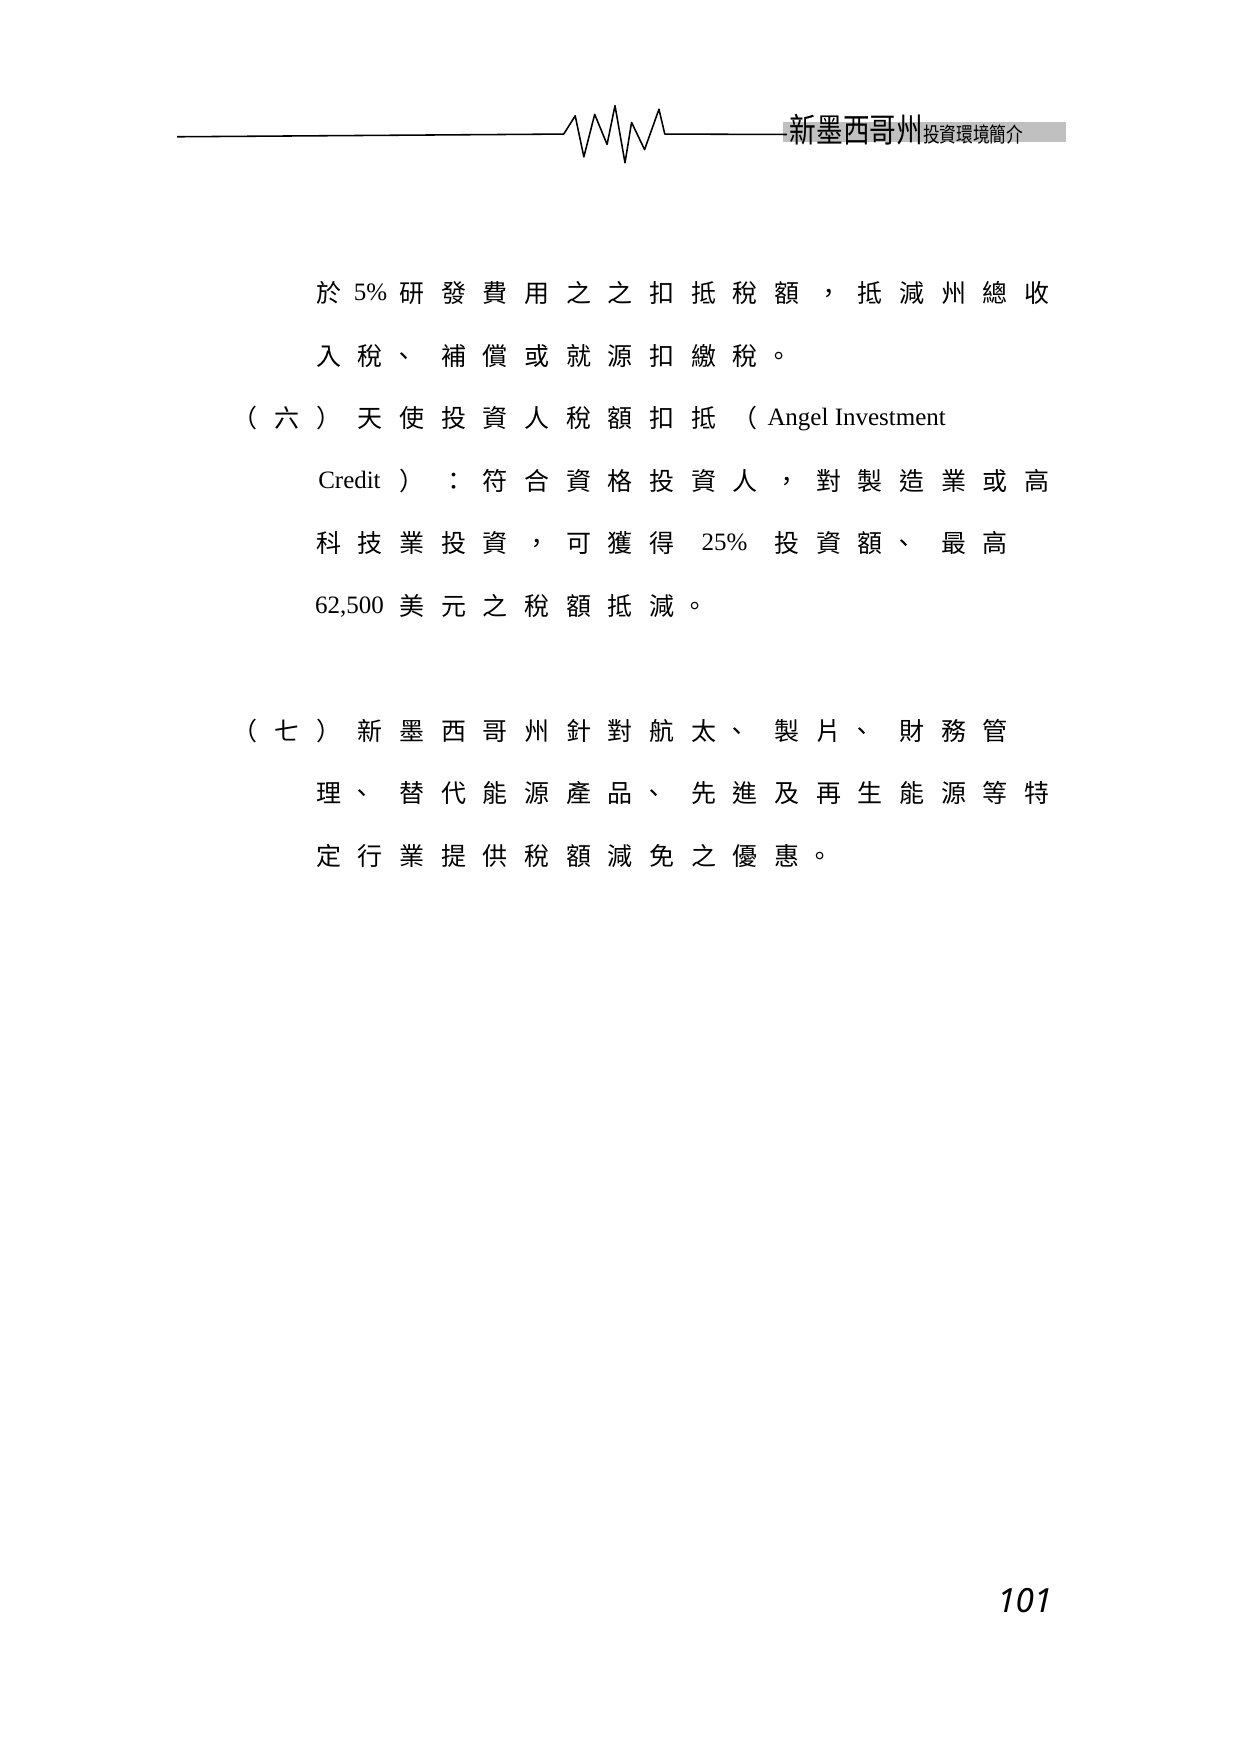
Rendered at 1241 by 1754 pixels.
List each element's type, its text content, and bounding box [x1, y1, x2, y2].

text （六）天使投資人稅額扣抵（Angel Investment Credit）：符合資格投資人，對製造業或高科技業投資，可獲得25%投資額、最高62,500美元之稅額抵減。 [207, 375, 1058, 625]
text 於5%研發費用之之扣抵稅額，抵減州總收入稅、補償或就源扣繳稅。 [207, 250, 1058, 375]
text （七）新墨西哥州針對航太、製片、財務管理、替代能源產品、先進及再生能源等特定行業提供稅額減免之優惠。 [207, 688, 1058, 875]
